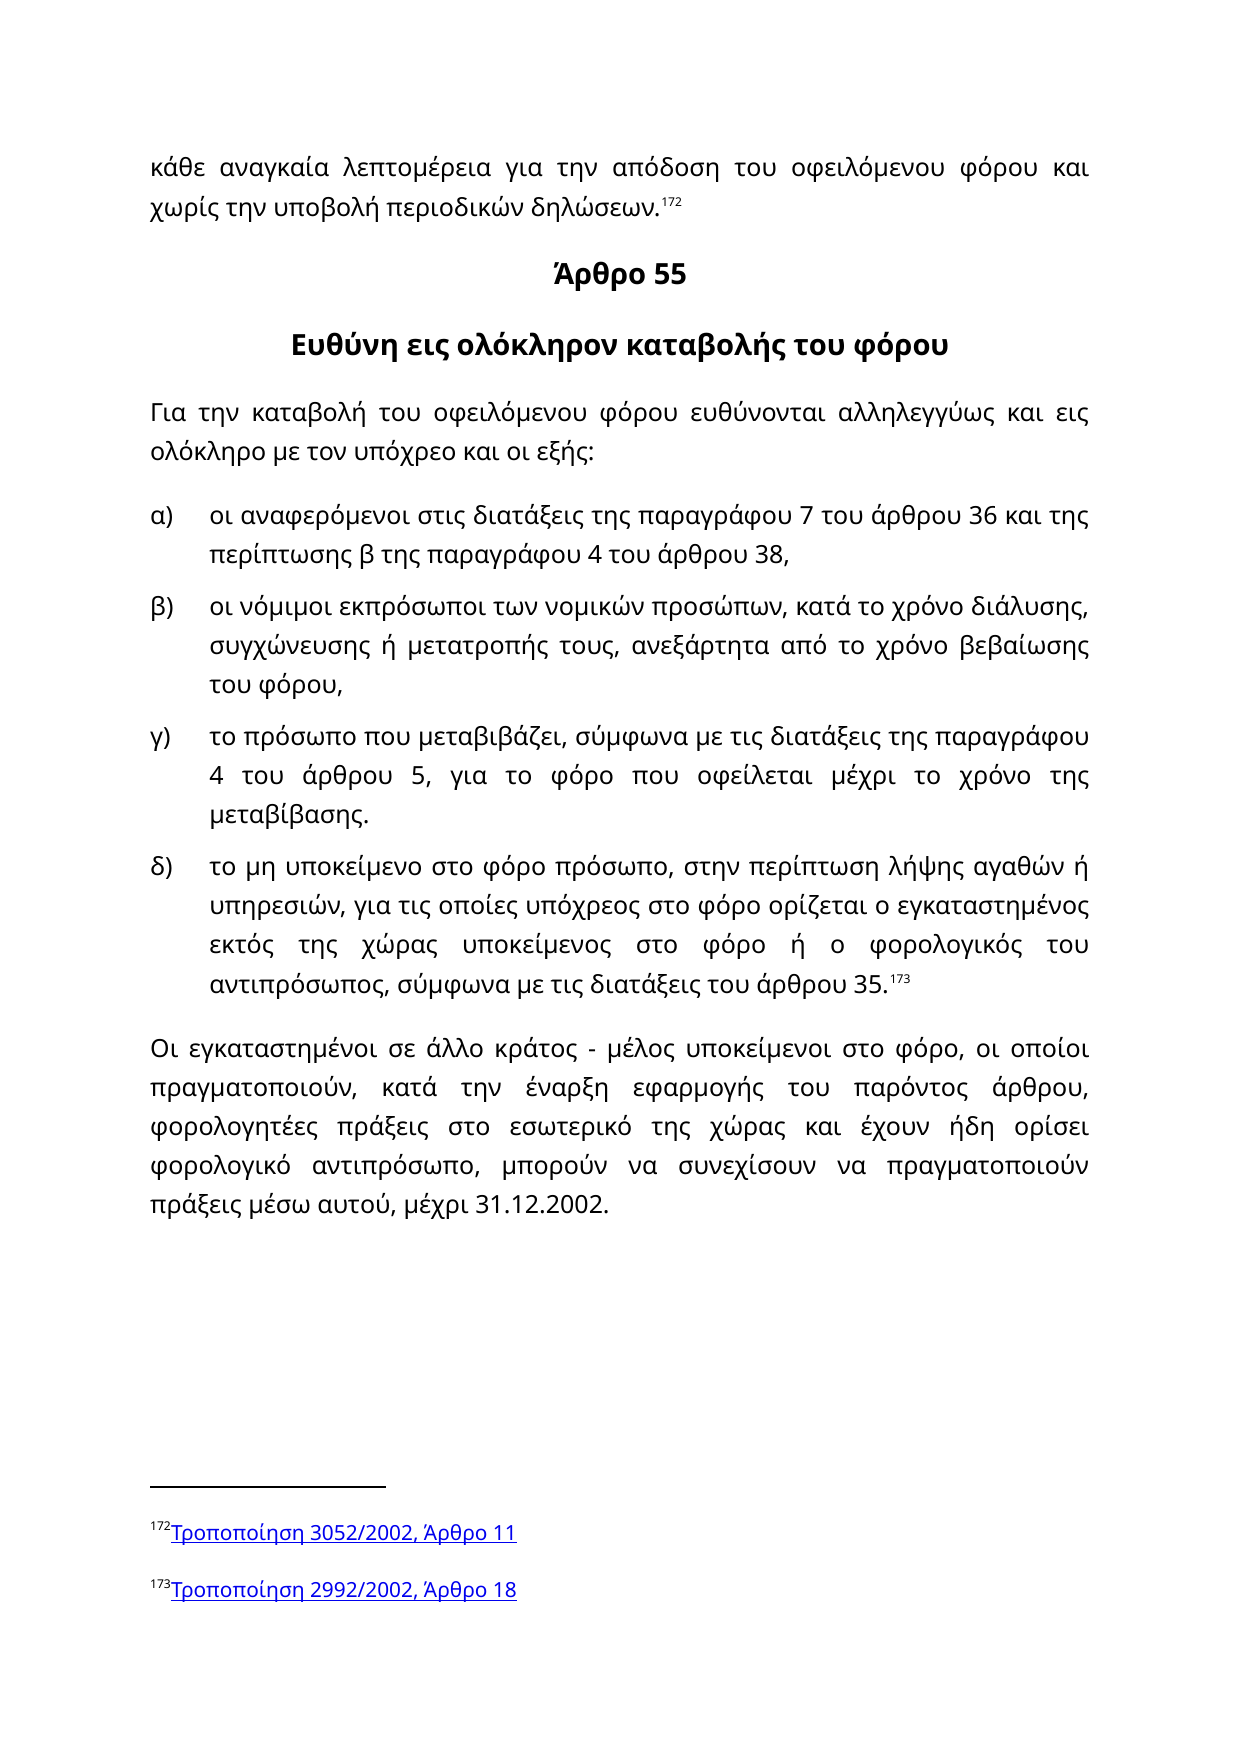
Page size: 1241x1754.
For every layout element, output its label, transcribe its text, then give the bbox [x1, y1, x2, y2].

list α) οι αναφερόμενοι στις διατάξεις της παραγράφου 7 του άρθρου 36 και της περίπτωσης β της παραγράφου 4 του άρθρου 38, [150, 498, 1090, 571]
list β) οι νόμιμοι εκπρόσωποι των νομικών προσώπων, κατά το χρόνο διάλυσης, συγχώνευσης ή μετατροπής τους, ανεξάρτητα από το χρόνο βεβαίωσης του φόρου, [150, 589, 1090, 701]
text Οι εγκαταστημένοι σε άλλο κράτος - μέλος υποκείμενοι στο φόρο, οι οποίοι πραγματοποιούν, κατά την έναρξη εφαρμογής του παρόντος άρθρου, φορολογητέες πράξεις στο εσωτερικό της χώρας και έχουν ήδη ορίσει φορολογικό αντιπρόσωπο, μπορούν να συνεχίσουν να πραγματοποιούν πράξεις μέσω αυτού, μέχρι 31.12.2002. [150, 1030, 1090, 1221]
subtitle Ευθύνη εις ολόκληρον καταβολής του φόρου [150, 324, 1090, 364]
text κάθε αναγκαία λεπτομέρεια για την απόδοση του οφειλόμενου φόρου και χωρίς την υποβολή περιοδικών δηλώσεων. [150, 150, 1090, 223]
text Τροποποίηση 3052/2002, Άρθρο 11 [150, 1518, 1090, 1546]
text Τροποποίηση 2992/2002, Άρθρο 18 [150, 1576, 1090, 1604]
list δ) το μη υποκείμενο στο φόρο πρόσωπο, στην περίπτωση λήψης αγαθών ή υπηρεσιών, για τις οποίες υπόχρεος στο φόρο ορίζεται ο εγκαταστημένος εκτός της χώρας υποκείμενος στο φόρο ή ο φορολογικός του αντιπρόσωπος, σύμφωνα με τις διατάξεις του άρθρου 35. [150, 849, 1090, 1000]
list γ) το πρόσωπο που μεταβιβάζει, σύμφωνα με τις διατάξεις της παραγράφου 4 του άρθρου 5, για το φόρο που οφείλεται μέχρι το χρόνο της μεταβίβασης. [150, 719, 1090, 831]
text Για την καταβολή του οφειλόμενου φόρου ευθύνονται αλληλεγγύως και εις ολόκληρο με τον υπόχρεο και οι εξής: [150, 394, 1090, 468]
subtitle Άρθρο 55 [150, 253, 1090, 293]
